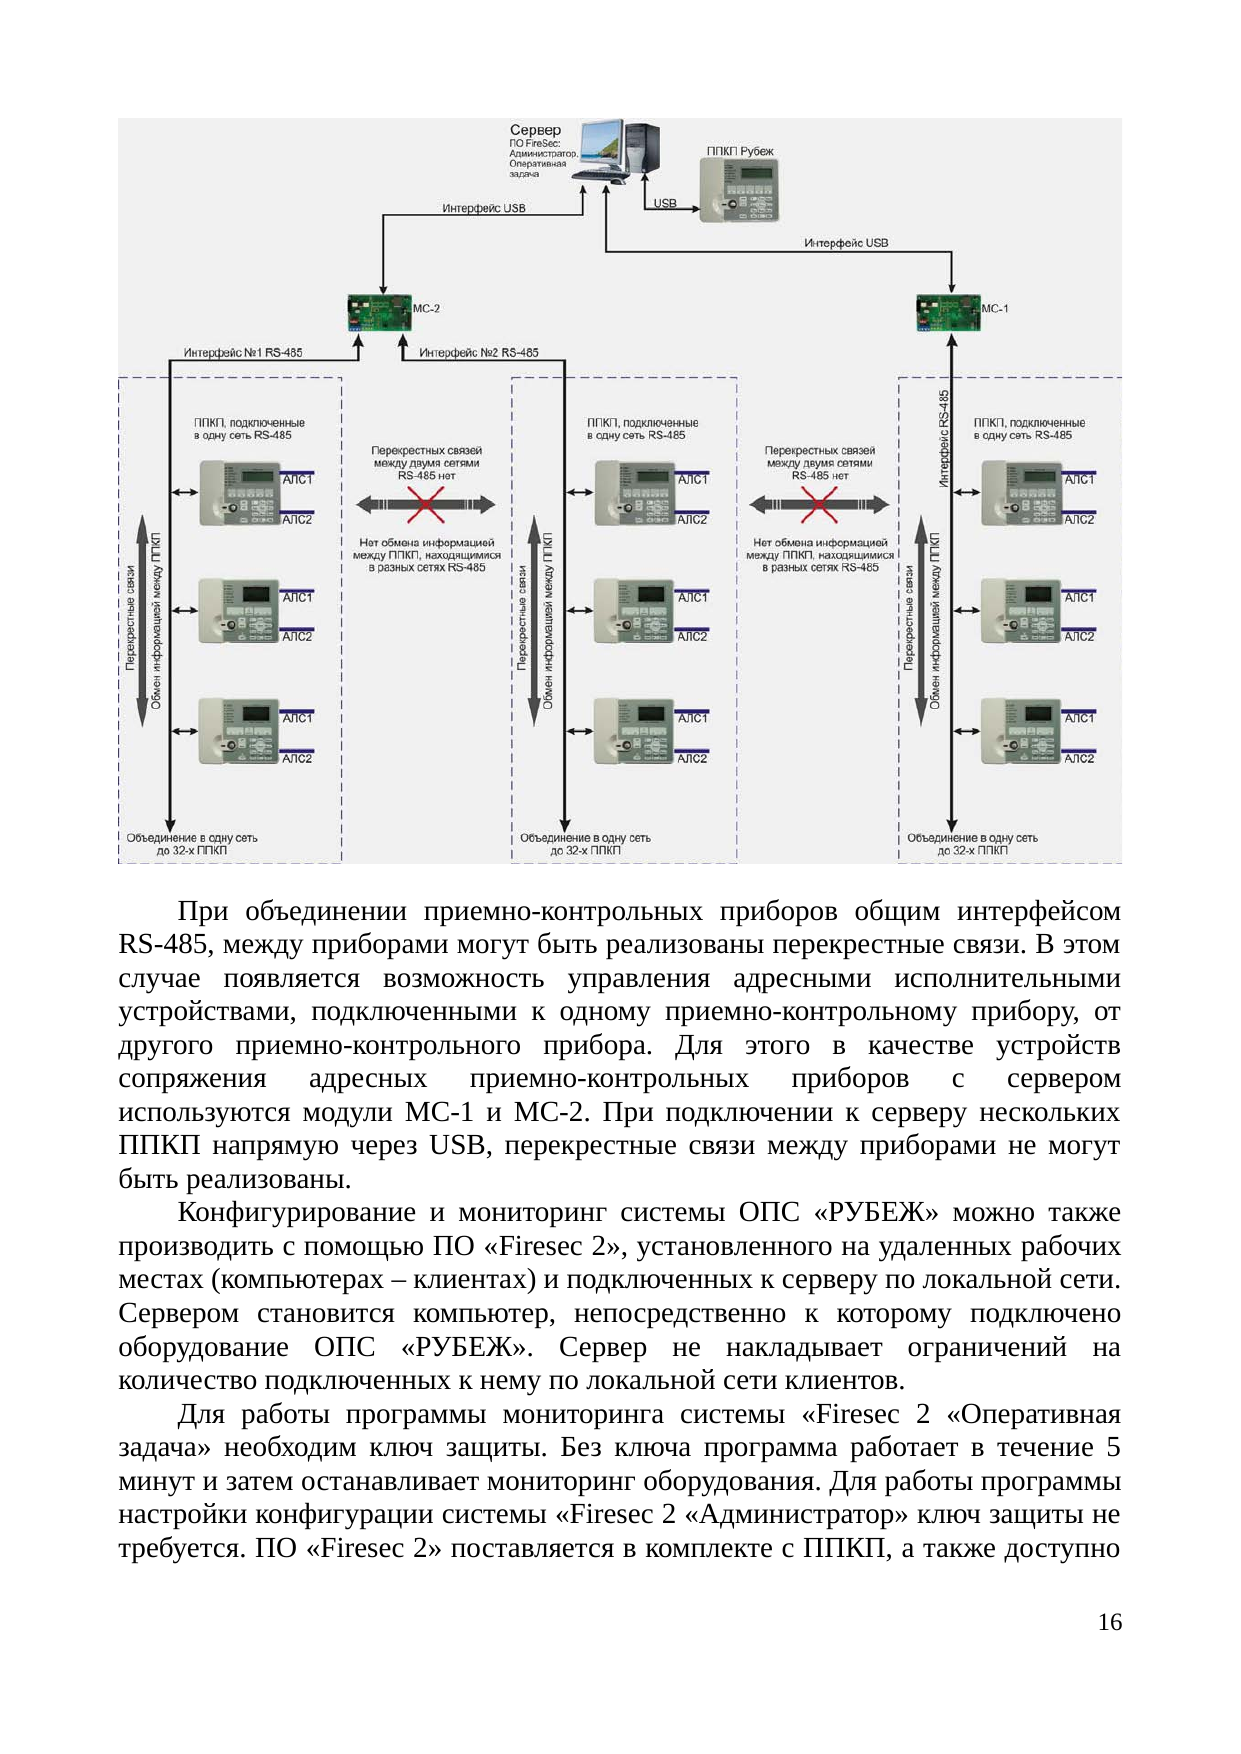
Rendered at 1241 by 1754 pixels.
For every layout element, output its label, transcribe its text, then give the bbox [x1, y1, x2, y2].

text При объединении приемно-контрольных приборов общим интерфейсом RS-485, между приборами могут быть реализованы перекрестные связи. В этом случае появляется возможность управления адресными исполнительными устройствами, подключенными к одному приемно-контрольному прибору, от другого приемно-контрольного прибора. Для этого в качестве устройств сопряжения адресных приемно-контрольных приборов с сервером используются модули МС-1 и МС-2. При подключении к серверу нескольких ППКП напрямую через USB, перекрестные связи между приборами не могут быть реализованы. [118, 864, 1122, 1194]
text Для работы программы мониторинга системы «Firesec 2 «Оперативная задача» необходим ключ защиты. Без ключа программа работает в течение 5 минут и затем останавливает мониторинг оборудования. Для работы программы настройки конфигурации системы «Firesec 2 «Администратор» ключ защиты не требуется. ПО «Firesec 2» поставляется в комплекте с ППКП, а также доступно [118, 1396, 1122, 1563]
text Конфигурирование и мониторинг системы ОПС «РУБЕЖ» можно также производить с помощью ПО «Firesec 2», установленного на удаленных рабочих местах (компьютерах – клиентах) и подключенных к серверу по локальной сети. Сервером становится компьютер, непосредственно к которому подключено оборудование ОПС «РУБЕЖ». Сервер не накладывает ограничений на количество подключенных к нему по локальной сети клиентов. [118, 1194, 1122, 1396]
picture [118, 118, 1123, 864]
